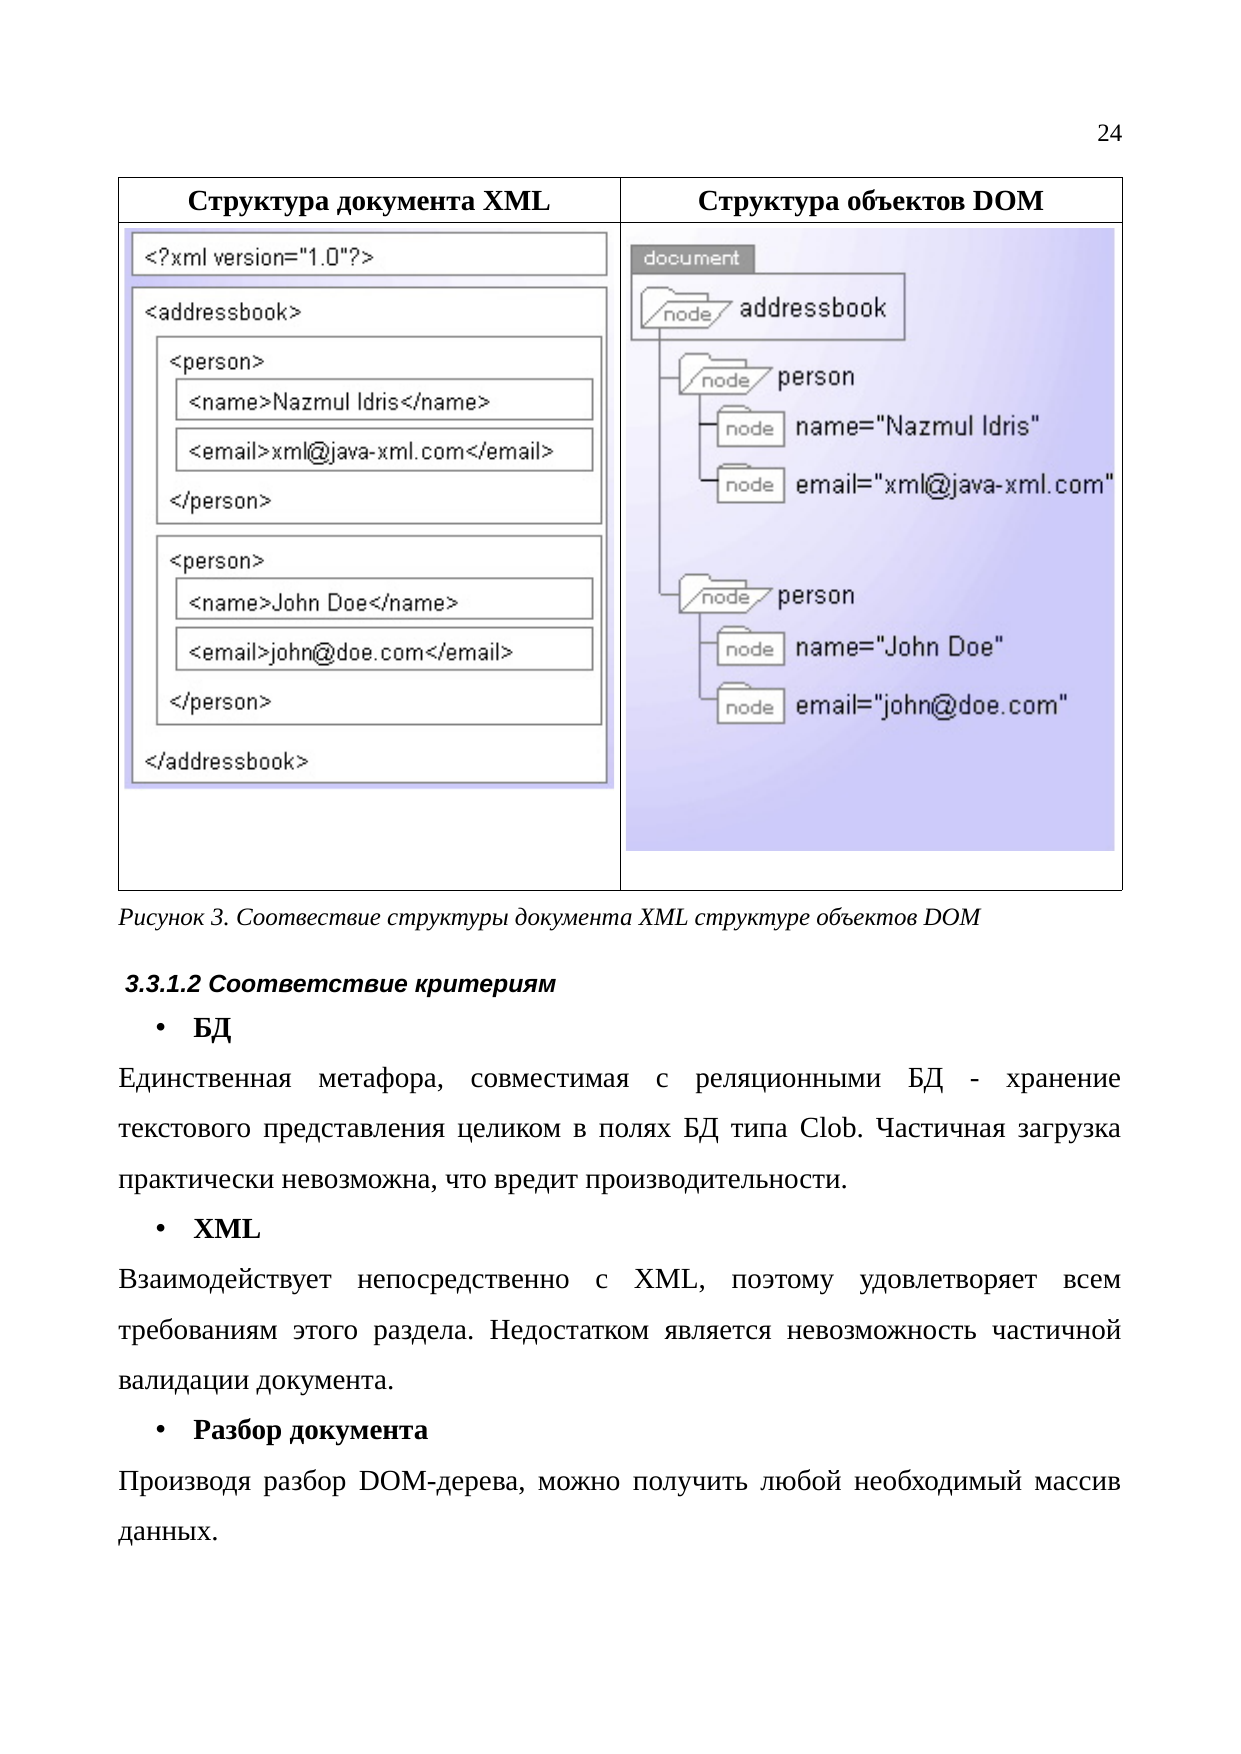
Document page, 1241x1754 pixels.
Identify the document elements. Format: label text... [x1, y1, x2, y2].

subtitle Соответствие критериям [118, 969, 1122, 997]
list Взаимодействует непосредственно с XML, поэтому удовлетворяет всем требованиям этого раздела. Недостатком является невозможность частичной валидации документа. [81, 1262, 1122, 1396]
list БД [156, 1010, 1122, 1043]
list Разбор документа [156, 1412, 1122, 1446]
list XML [156, 1211, 1122, 1245]
text Рисунок 3. Соотвествие структуры документа XML структуре объектов DOM [118, 902, 1122, 931]
picture [123, 228, 615, 791]
table_header Структура объектов DOM [621, 178, 1122, 222]
table_cell [119, 223, 620, 890]
table_cell [621, 223, 1122, 890]
table_header Структура документа XML [119, 178, 620, 222]
picture [625, 228, 1117, 851]
list Единственная метафора, совместимая с реляционными БД - хранение текстового представления целиком в полях БД типа Clob. Частичная загрузка практически невозможна, что вредит производительности. [81, 1060, 1122, 1194]
list Производя разбор DOM-дерева, можно получить любой необходимый массив данных. [81, 1463, 1122, 1547]
